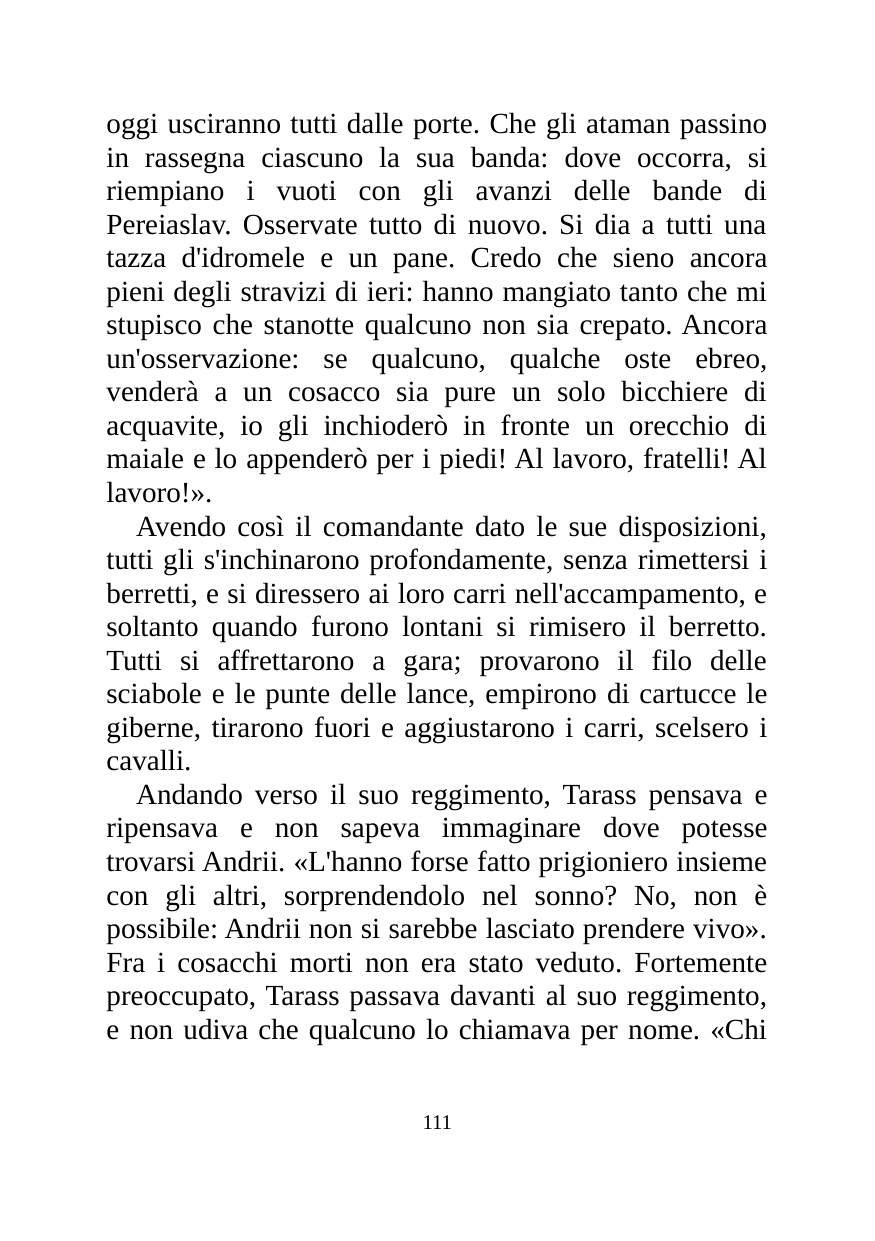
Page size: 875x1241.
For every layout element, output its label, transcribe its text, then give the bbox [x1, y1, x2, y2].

text Avendo così il comandante dato le sue disposizioni, tutti gli s'inchinarono profondamente, senza rimettersi i berretti, e si diressero ai loro carri nell'accampamento, e soltanto quando furono lontani si rimisero il berretto. Tutti si affrettarono a gara; provarono il filo delle sciabole e le punte delle lance, empirono di cartucce le giberne, tirarono fuori e aggiustarono i carri, scelsero i cavalli. [106, 509, 768, 777]
text oggi usciranno tutti dalle porte. Che gli ataman passino in rassegna ciascuno la sua banda: dove occorra, si riempiano i vuoti con gli avanzi delle bande di Pereiaslav. Osservate tutto di nuovo. Si dia a tutti una tazza d'idromele e un pane. Credo che sieno ancora pieni degli stravizi di ieri: hanno mangiato tanto che mi stupisco che stanotte qualcuno non sia crepato. Ancora un'osservazione: se qualcuno, qualche oste ebreo, venderà a un cosacco sia pure un solo bicchiere di acquavite, io gli inchioderò in fronte un orecchio di maiale e lo appenderò per i piedi! Al lavoro, fratelli! Al lavoro!». [106, 106, 768, 509]
text Andando verso il suo reggimento, Tarass pensava e ripensava e non sapeva immaginare dove potesse trovarsi Andrii. «L'hanno forse fatto prigioniero insieme con gli altri, sorprendendolo nel sonno? No, non è possibile: Andrii non si sarebbe lasciato prendere vivo». Fra i cosacchi morti non era stato veduto. Fortemente preoccupato, Tarass passava davanti al suo reggimento, e non udiva che qualcuno lo chiamava per nome. «Chi [106, 777, 768, 1045]
